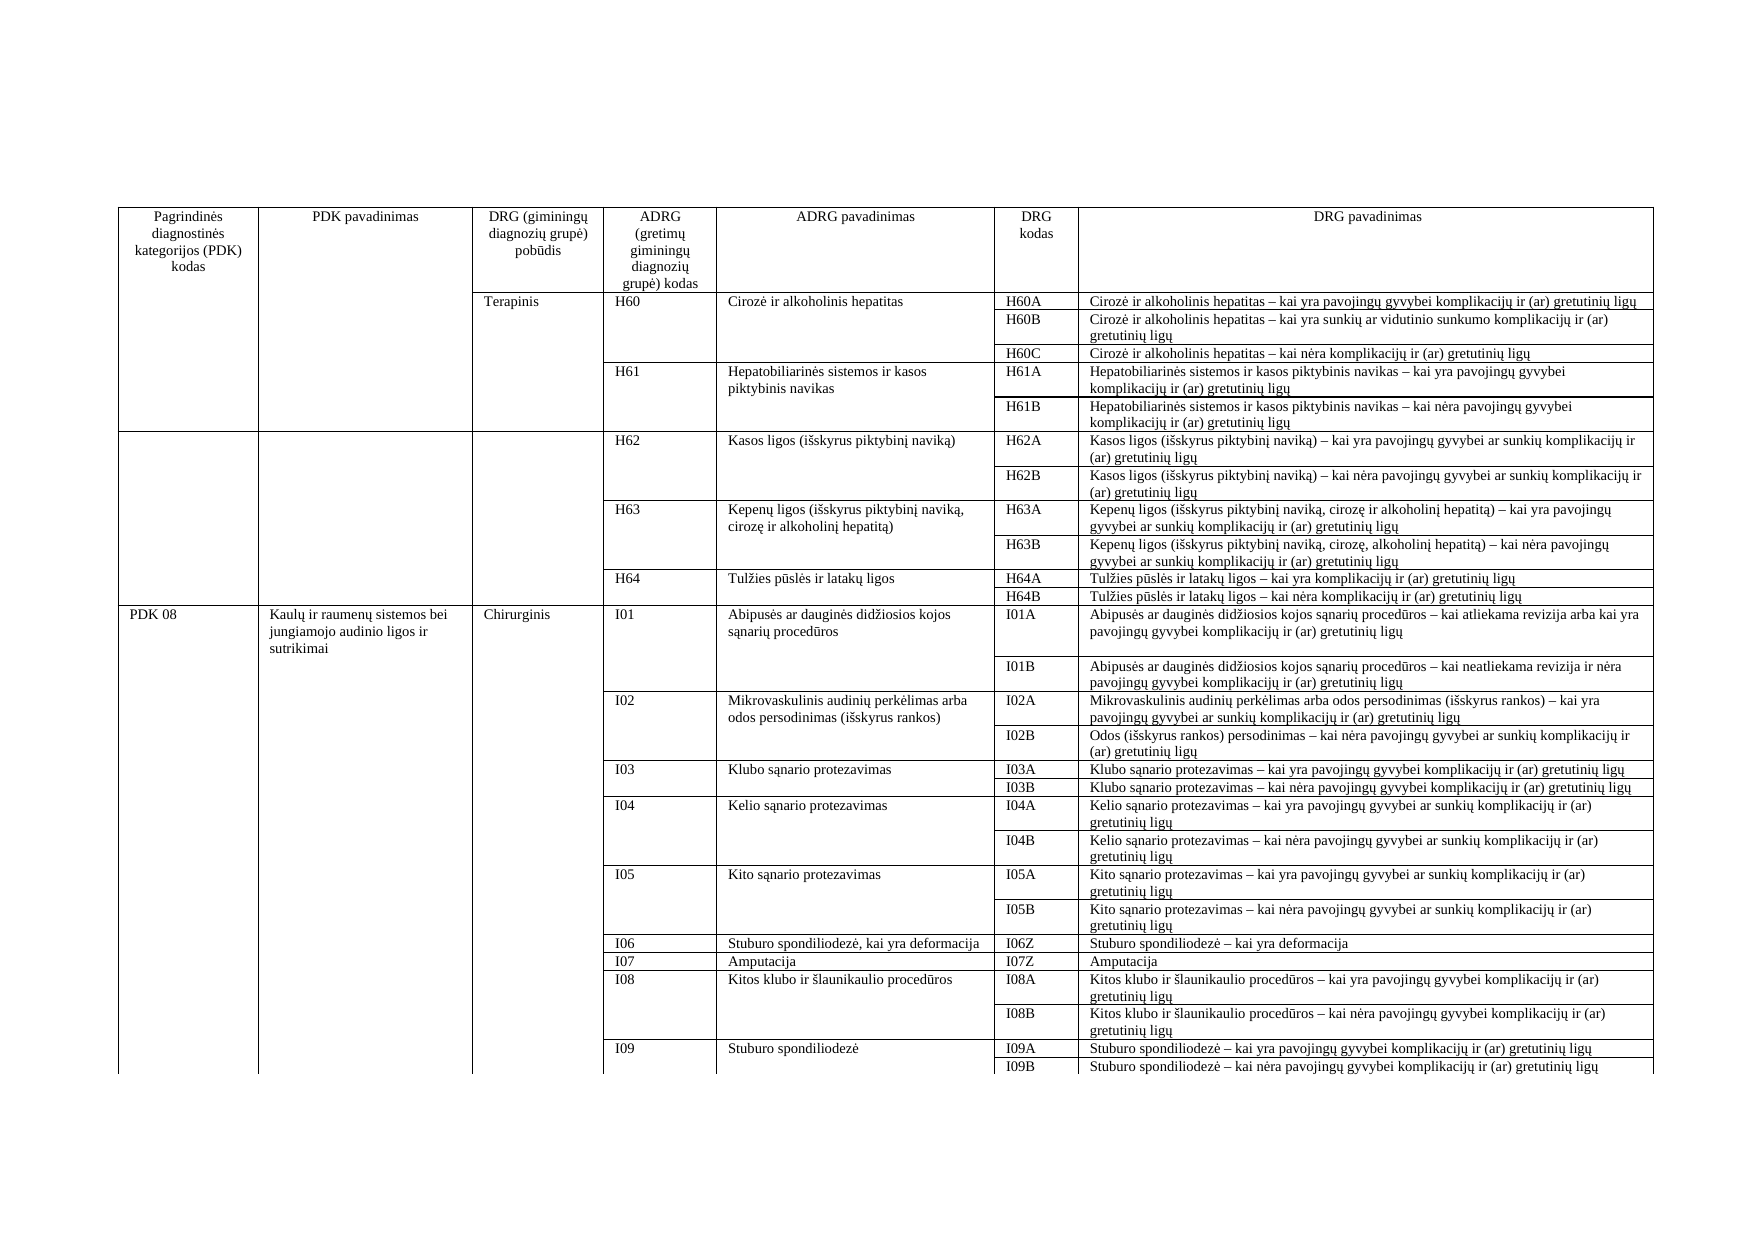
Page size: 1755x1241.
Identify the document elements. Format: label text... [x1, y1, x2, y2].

table_cell [717, 1004, 994, 1039]
table_cell I05B [995, 900, 1078, 934]
table_cell [259, 396, 472, 431]
table_cell Kaulų ir raumenų sistemos bei jungiamojo audinio ligos ir sutrikimai [259, 606, 472, 656]
table_cell [604, 587, 716, 605]
table_cell Abipusės ar dauginės didžiosios kojos sąnarių procedūros – kai neatliekama revizija ir nėra pavojingų gyvybei komplikacijų ir (ar) gretutinių ligų [1079, 657, 1653, 691]
table_cell Stuburo spondiliodezė – kai yra deformacija [1079, 935, 1653, 952]
table_cell [119, 691, 258, 725]
table_cell H61 [604, 363, 716, 396]
table_cell [119, 796, 258, 830]
table_cell [119, 309, 258, 344]
table_cell [473, 899, 603, 934]
table_cell I08B [995, 1005, 1078, 1039]
table_cell Amputacija [717, 953, 994, 969]
table_cell Chirurginis [473, 606, 603, 656]
table_cell H63A [995, 501, 1078, 535]
table_cell [717, 396, 994, 431]
table_cell [259, 865, 472, 899]
table_cell [259, 899, 472, 934]
table_cell [119, 569, 258, 587]
table_cell Cirozė ir alkoholinis hepatitas [717, 293, 994, 309]
table_cell I09A [995, 1040, 1078, 1057]
table_cell Hepatobiliarinės sistemos ir kasos piktybinis navikas [717, 363, 994, 396]
table_cell [604, 309, 716, 344]
table_cell [259, 587, 472, 605]
table_cell Kitos klubo ir šlaunikaulio procedūros – kai nėra pavojingų gyvybei komplikacijų ir (ar) gretutinių ligų [1079, 1005, 1653, 1039]
table_cell [473, 778, 603, 796]
table_header PDK pavadinimas [259, 208, 472, 292]
table_cell [604, 1057, 716, 1074]
table_cell [717, 899, 994, 934]
table_cell I05 [604, 866, 716, 899]
table_cell Klubo sąnario protezavimas [717, 761, 994, 778]
table_cell Mikrovaskulinis audinių perkėlimas arba odos persodinimas (išskyrus rankos) – kai yra pavojingų gyvybei ar sunkių komplikacijų ir (ar) gretutinių ligų [1079, 692, 1653, 725]
table_cell [473, 830, 603, 865]
table_cell [473, 587, 603, 605]
table_cell I03B [995, 779, 1078, 796]
table_cell [717, 587, 994, 605]
table_cell Kito sąnario protezavimas [717, 866, 994, 899]
table_cell I07Z [995, 953, 1078, 969]
table_header DRG (giminingų diagnozių grupė) pobūdis [473, 208, 603, 292]
table_header ADRG (gretimų giminingų diagnozių grupė) kodas [604, 208, 716, 292]
table_cell I01 [604, 606, 716, 656]
table_header DRG kodas [995, 208, 1078, 292]
table_cell Stuburo spondiliodezė – kai yra pavojingų gyvybei komplikacijų ir (ar) gretutinių ligų [1079, 1040, 1653, 1057]
table_cell [119, 432, 258, 466]
table_cell [473, 970, 603, 1004]
table_cell H64 [604, 570, 716, 587]
table_cell [259, 952, 472, 969]
table_cell H62B [995, 467, 1078, 500]
table_cell Kepenų ligos (išskyrus piktybinį naviką, cirozę ir alkoholinį hepatitą) [717, 501, 994, 535]
table_cell [473, 1004, 603, 1039]
table_cell [473, 432, 603, 466]
table_cell I06 [604, 935, 716, 952]
table_cell [259, 934, 472, 952]
table_cell [119, 778, 258, 796]
table_cell [119, 292, 258, 309]
table_cell H61A [995, 363, 1078, 396]
table_cell I04A [995, 797, 1078, 830]
table_cell [473, 952, 603, 969]
table_cell Tulžies pūslės ir latakų ligos [717, 570, 994, 587]
table_cell [717, 830, 994, 865]
table_cell [473, 760, 603, 778]
table_cell H63 [604, 501, 716, 535]
table_cell Kito sąnario protezavimas – kai nėra pavojingų gyvybei ar sunkių komplikacijų ir (ar) gretutinių ligų [1079, 900, 1653, 934]
table_cell [473, 362, 603, 396]
table_cell Stuburo spondiliodezė – kai nėra pavojingų gyvybei komplikacijų ir (ar) gretutinių ligų [1079, 1058, 1653, 1074]
table_cell [119, 970, 258, 1004]
table_cell [473, 396, 603, 431]
table_cell H60A [995, 293, 1078, 309]
table_cell [259, 362, 472, 396]
table_cell [259, 344, 472, 362]
table_cell [604, 396, 716, 431]
table_cell [259, 970, 472, 1004]
table_cell Kasos ligos (išskyrus piktybinį naviką) – kai nėra pavojingų gyvybei ar sunkių komplikacijų ir (ar) gretutinių ligų [1079, 467, 1653, 500]
table_cell [473, 344, 603, 362]
table_cell Kitos klubo ir šlaunikaulio procedūros – kai yra pavojingų gyvybei komplikacijų ir (ar) gretutinių ligų [1079, 971, 1653, 1004]
table_cell [717, 656, 994, 691]
table_cell I07 [604, 953, 716, 969]
table_cell [259, 830, 472, 865]
table_cell [473, 691, 603, 725]
table_cell [717, 725, 994, 760]
table_cell [259, 500, 472, 535]
table_cell [717, 535, 994, 569]
table_cell [259, 778, 472, 796]
table_cell [473, 535, 603, 569]
table_cell H60C [995, 345, 1078, 362]
table_cell [473, 934, 603, 952]
table_cell I01A [995, 606, 1078, 656]
table_cell Kasos ligos (išskyrus piktybinį naviką) – kai yra pavojingų gyvybei ar sunkių komplikacijų ir (ar) gretutinių ligų [1079, 432, 1653, 466]
table_cell Kepenų ligos (išskyrus piktybinį naviką, cirozę, alkoholinį hepatitą) – kai nėra pavojingų gyvybei ar sunkių komplikacijų ir (ar) gretutinių ligų [1079, 536, 1653, 569]
table_cell Abipusės ar dauginės didžiosios kojos sąnarių procedūros [717, 606, 994, 656]
table_cell Kasos ligos (išskyrus piktybinį naviką) [717, 432, 994, 466]
table_cell [259, 725, 472, 760]
table_cell Cirozė ir alkoholinis hepatitas – kai yra pavojingų gyvybei komplikacijų ir (ar) gretutinių ligų [1079, 293, 1653, 309]
table_cell H61B [995, 398, 1078, 431]
table_cell Kepenų ligos (išskyrus piktybinį naviką, cirozę ir alkoholinį hepatitą) – kai yra pavojingų gyvybei ar sunkių komplikacijų ir (ar) gretutinių ligų [1079, 501, 1653, 535]
table_cell [473, 656, 603, 691]
table_cell Kelio sąnario protezavimas [717, 797, 994, 830]
table_cell [119, 899, 258, 934]
table_cell [473, 1057, 603, 1074]
table_cell [259, 535, 472, 569]
table_cell Stuburo spondiliodezė, kai yra deformacija [717, 935, 994, 952]
table_cell H60B [995, 310, 1078, 344]
table_cell I03A [995, 761, 1078, 778]
table_cell H64B [995, 588, 1078, 605]
table_cell H62 [604, 432, 716, 466]
table_cell [119, 934, 258, 952]
table_cell Mikrovaskulinis audinių perkėlimas arba odos persodinimas (išskyrus rankos) [717, 692, 994, 725]
table_cell Odos (išskyrus rankos) persodinimas – kai nėra pavojingų gyvybei ar sunkių komplikacijų ir (ar) gretutinių ligų [1079, 726, 1653, 760]
table_cell [717, 309, 994, 344]
table_cell [119, 830, 258, 865]
table_cell [604, 830, 716, 865]
table_cell [604, 725, 716, 760]
table_cell [717, 466, 994, 500]
table_cell [119, 656, 258, 691]
table_header DRG pavadinimas [1079, 208, 1653, 292]
table_cell [473, 569, 603, 587]
table_cell [259, 796, 472, 830]
table_cell [259, 1004, 472, 1039]
table_cell [119, 362, 258, 396]
table_cell I02A [995, 692, 1078, 725]
table_cell [119, 344, 258, 362]
table_cell [473, 466, 603, 500]
table_cell [473, 1039, 603, 1057]
table_cell H62A [995, 432, 1078, 466]
table_cell [473, 500, 603, 535]
table_cell [119, 500, 258, 535]
table_cell Cirozė ir alkoholinis hepatitas – kai yra sunkių ar vidutinio sunkumo komplikacijų ir (ar) gretutinių ligų [1079, 310, 1653, 344]
table_cell H64A [995, 570, 1078, 587]
table_cell [119, 865, 258, 899]
table_cell [604, 535, 716, 569]
table_cell [259, 466, 472, 500]
table_cell I04B [995, 831, 1078, 865]
table_cell [717, 344, 994, 362]
table_cell PDK 08 [119, 606, 258, 656]
table_cell [604, 899, 716, 934]
table_cell Hepatobiliarinės sistemos ir kasos piktybinis navikas – kai nėra pavojingų gyvybei komplikacijų ir (ar) gretutinių ligų [1079, 398, 1653, 431]
table_cell Amputacija [1079, 953, 1653, 969]
table_cell [119, 1057, 258, 1074]
table_cell Hepatobiliarinės sistemos ir kasos piktybinis navikas – kai yra pavojingų gyvybei komplikacijų ir (ar) gretutinių ligų [1079, 363, 1653, 396]
table_cell I05A [995, 866, 1078, 899]
table_cell [259, 432, 472, 466]
table_cell I08A [995, 971, 1078, 1004]
table_cell [604, 344, 716, 362]
table_cell [259, 1039, 472, 1057]
table_cell Terapinis [473, 293, 603, 309]
table_cell [604, 1004, 716, 1039]
table_cell Tulžies pūslės ir latakų ligos – kai nėra komplikacijų ir (ar) gretutinių ligų [1079, 588, 1653, 605]
table_cell Tulžies pūslės ir latakų ligos – kai yra komplikacijų ir (ar) gretutinių ligų [1079, 570, 1653, 587]
table_cell [259, 569, 472, 587]
table_header Pagrindinės diagnostinės kategorijos (PDK) kodas [119, 208, 258, 292]
table_cell [717, 1057, 994, 1074]
table_cell I02 [604, 692, 716, 725]
table_cell I09 [604, 1040, 716, 1057]
table_cell Stuburo spondiliodezė [717, 1040, 994, 1057]
table_cell [119, 535, 258, 569]
table_cell Kito sąnario protezavimas – kai yra pavojingų gyvybei ar sunkių komplikacijų ir (ar) gretutinių ligų [1079, 866, 1653, 899]
table_cell H60 [604, 293, 716, 309]
table_cell [259, 691, 472, 725]
table_cell [119, 1004, 258, 1039]
table_cell I08 [604, 971, 716, 1004]
table_cell [259, 760, 472, 778]
table_cell [119, 466, 258, 500]
table_cell [119, 760, 258, 778]
table_cell [473, 865, 603, 899]
table_cell [604, 466, 716, 500]
table_cell Cirozė ir alkoholinis hepatitas – kai nėra komplikacijų ir (ar) gretutinių ligų [1079, 345, 1653, 362]
table_cell [717, 778, 994, 796]
table_cell I03 [604, 761, 716, 778]
table_cell [119, 587, 258, 605]
table_cell Abipusės ar dauginės didžiosios kojos sąnarių procedūros – kai atliekama revizija arba kai yra pavojingų gyvybei komplikacijų ir (ar) gretutinių ligų [1079, 606, 1653, 656]
table_cell Klubo sąnario protezavimas – kai yra pavojingų gyvybei komplikacijų ir (ar) gretutinių ligų [1079, 761, 1653, 778]
table_cell [259, 309, 472, 344]
table_cell [119, 952, 258, 969]
table_header ADRG pavadinimas [717, 208, 994, 292]
table_cell [259, 292, 472, 309]
table_cell Kelio sąnario protezavimas – kai nėra pavojingų gyvybei ar sunkių komplikacijų ir (ar) gretutinių ligų [1079, 831, 1653, 865]
table_cell [119, 725, 258, 760]
table_cell I09B [995, 1058, 1078, 1074]
table_cell [473, 725, 603, 760]
table_cell [119, 396, 258, 431]
table_cell Kitos klubo ir šlaunikaulio procedūros [717, 971, 994, 1004]
table_cell I04 [604, 797, 716, 830]
table_cell I06Z [995, 935, 1078, 952]
table_cell Kelio sąnario protezavimas – kai yra pavojingų gyvybei ar sunkių komplikacijų ir (ar) gretutinių ligų [1079, 797, 1653, 830]
table_cell [604, 656, 716, 691]
table_cell H63B [995, 536, 1078, 569]
table_cell [604, 778, 716, 796]
table_cell Klubo sąnario protezavimas – kai nėra pavojingų gyvybei komplikacijų ir (ar) gretutinių ligų [1079, 779, 1653, 796]
table_cell [119, 1039, 258, 1057]
table_cell [259, 656, 472, 691]
table_cell I02B [995, 726, 1078, 760]
table_cell [473, 796, 603, 830]
table_cell [473, 309, 603, 344]
table_cell [259, 1057, 472, 1074]
table_cell I01B [995, 657, 1078, 691]
